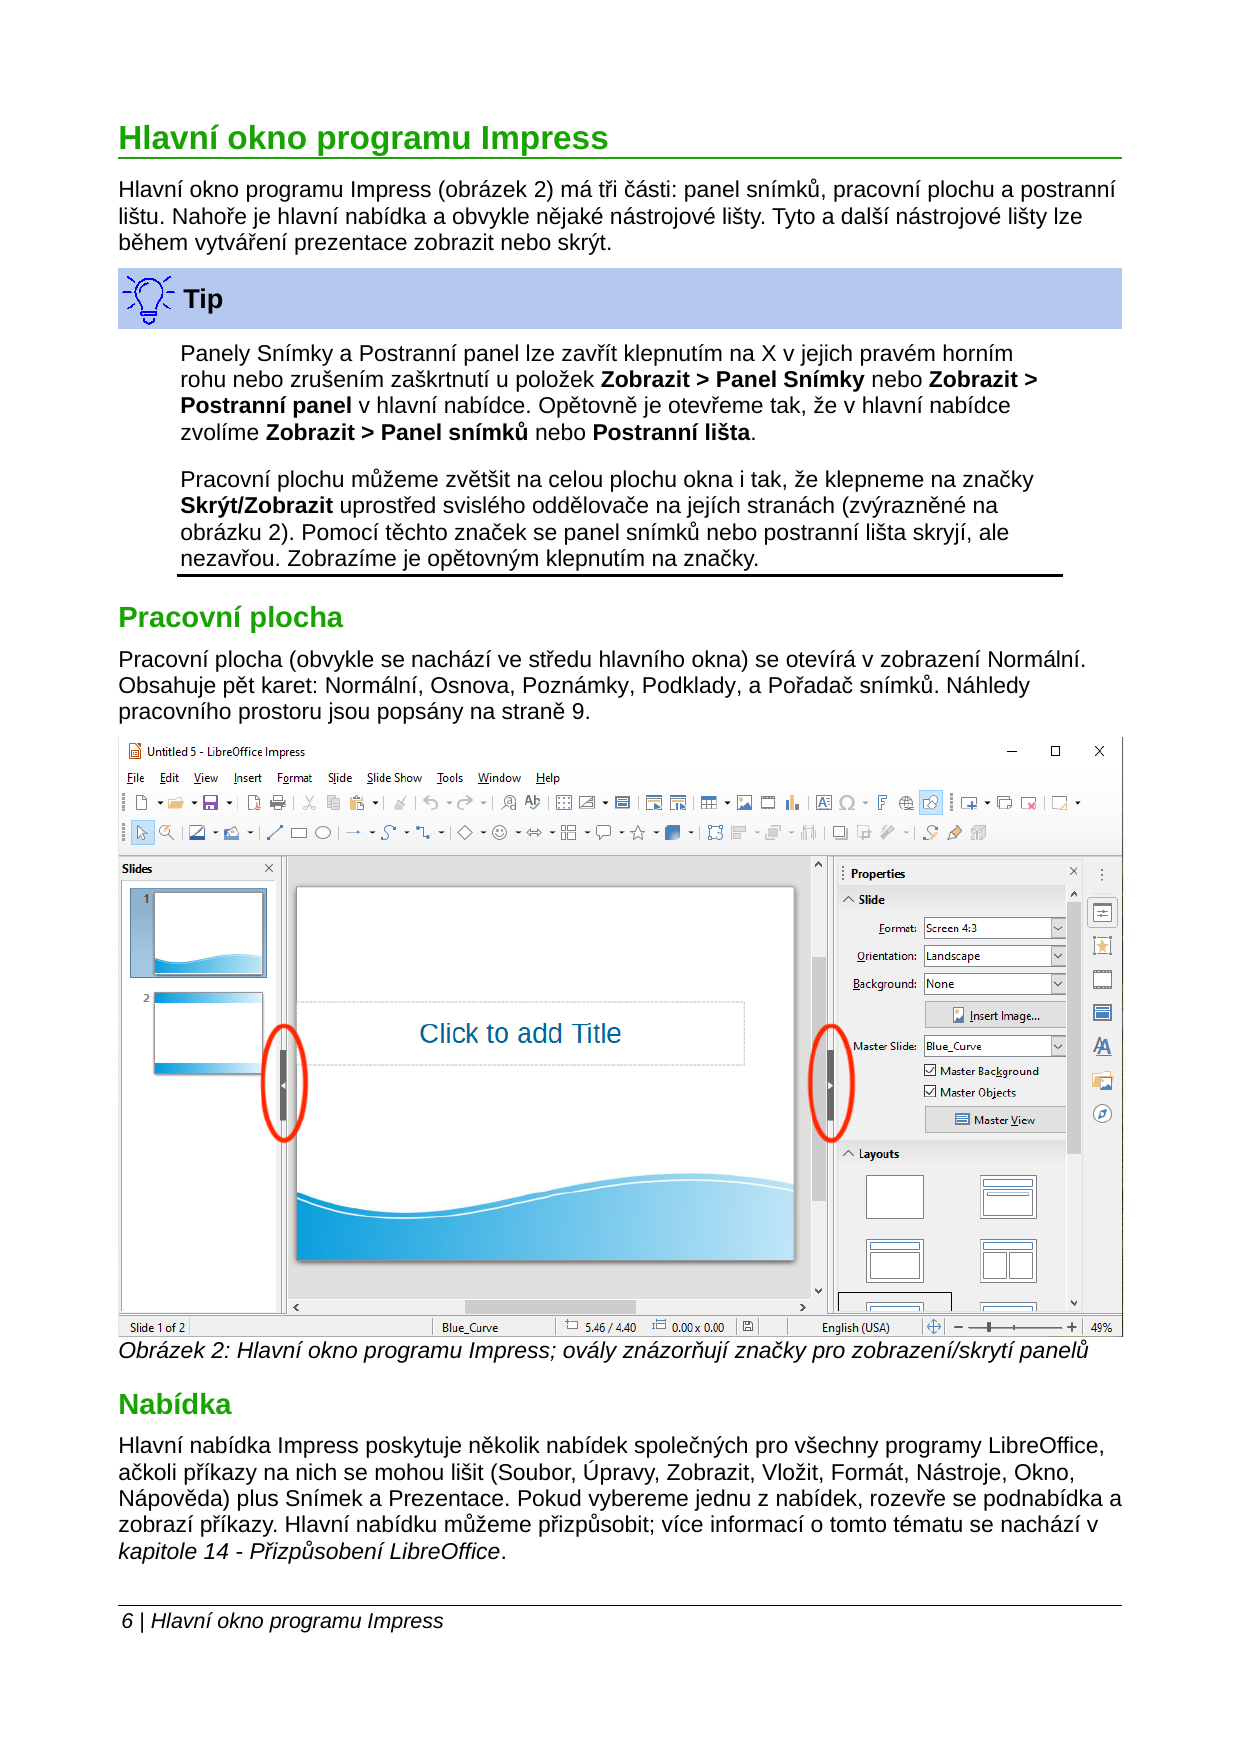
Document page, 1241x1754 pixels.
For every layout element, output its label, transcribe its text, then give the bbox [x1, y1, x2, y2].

text Hlavní nabídka Impress poskytuje několik nabídek společných pro všechny programy LibreOffice, ačkoli příkazy na nich se mohou lišit (Soubor, Úpravy, Zobrazit, Vložit, Formát, Nástroje, Okno, Nápověda) plus Snímek a Prezentace. Pokud vybereme jednu z nabídek, rozevře se podnabídka a zobrazí příkazy. Hlavní nabídku můžeme přizpůsobit; více informací o tomto tématu se nachází v kapitole 14 - Přizpůsobení LibreOffice. [118, 1432, 1122, 1564]
picture [118, 737, 1124, 1337]
text Pracovní plochu můžeme zvětšit na celou plochu okna i tak, že klepneme na značky Skrýt/Zobrazit uprostřed svislého oddělovače na jejích stranách (zvýrazněné na obrázku 2). Pomocí těchto značek se panel snímků nebo postranní lišta skryjí, ale nezavřou. Zobrazíme je opětovným klepnutím na značky. [177, 463, 1063, 574]
text Panely Snímky a Postranní panel lze zavřít klepnutím na X v jejich pravém horním rohu nebo zrušením zaškrtnutí u položek Zobrazit > Panel Snímky nebo Zobrazit > Postranní panel v hlavní nabídce. Opětovně je otevřeme tak, že v hlavní nabídce zvolíme Zobrazit > Panel snímků nebo Postranní lišta. [177, 337, 1063, 445]
picture [119, 268, 179, 329]
text Hlavní okno programu Impress (obrázek 2) má tři části: panel snímků, pracovní plochu a postranní lištu. Nahoře je hlavní nabídka a obvykle nějaké nástrojové lišty. Tyto a další nástrojové lišty lze během vytváření prezentace zobrazit nebo skrýt. [118, 176, 1122, 255]
subtitle Nabídka [118, 1387, 1122, 1421]
text Obrázek 2: Hlavní okno programu Impress; ovály znázorňují značky pro zobrazení/skrytí panelů [118, 1337, 1124, 1363]
subtitle Pracovní plocha [118, 600, 1122, 634]
subtitle Hlavní okno programu Impress [118, 118, 1122, 157]
text Pracovní plocha (obvykle se nachází ve středu hlavního okna) se otevírá v zobrazení Normální. Obsahuje pět karet: Normální, Osnova, Poznámky, Podklady, a Pořadač snímků. Náhledy pracovního prostoru jsou popsány na straně 9. [118, 646, 1122, 724]
subtitle Tip [179, 268, 1122, 329]
